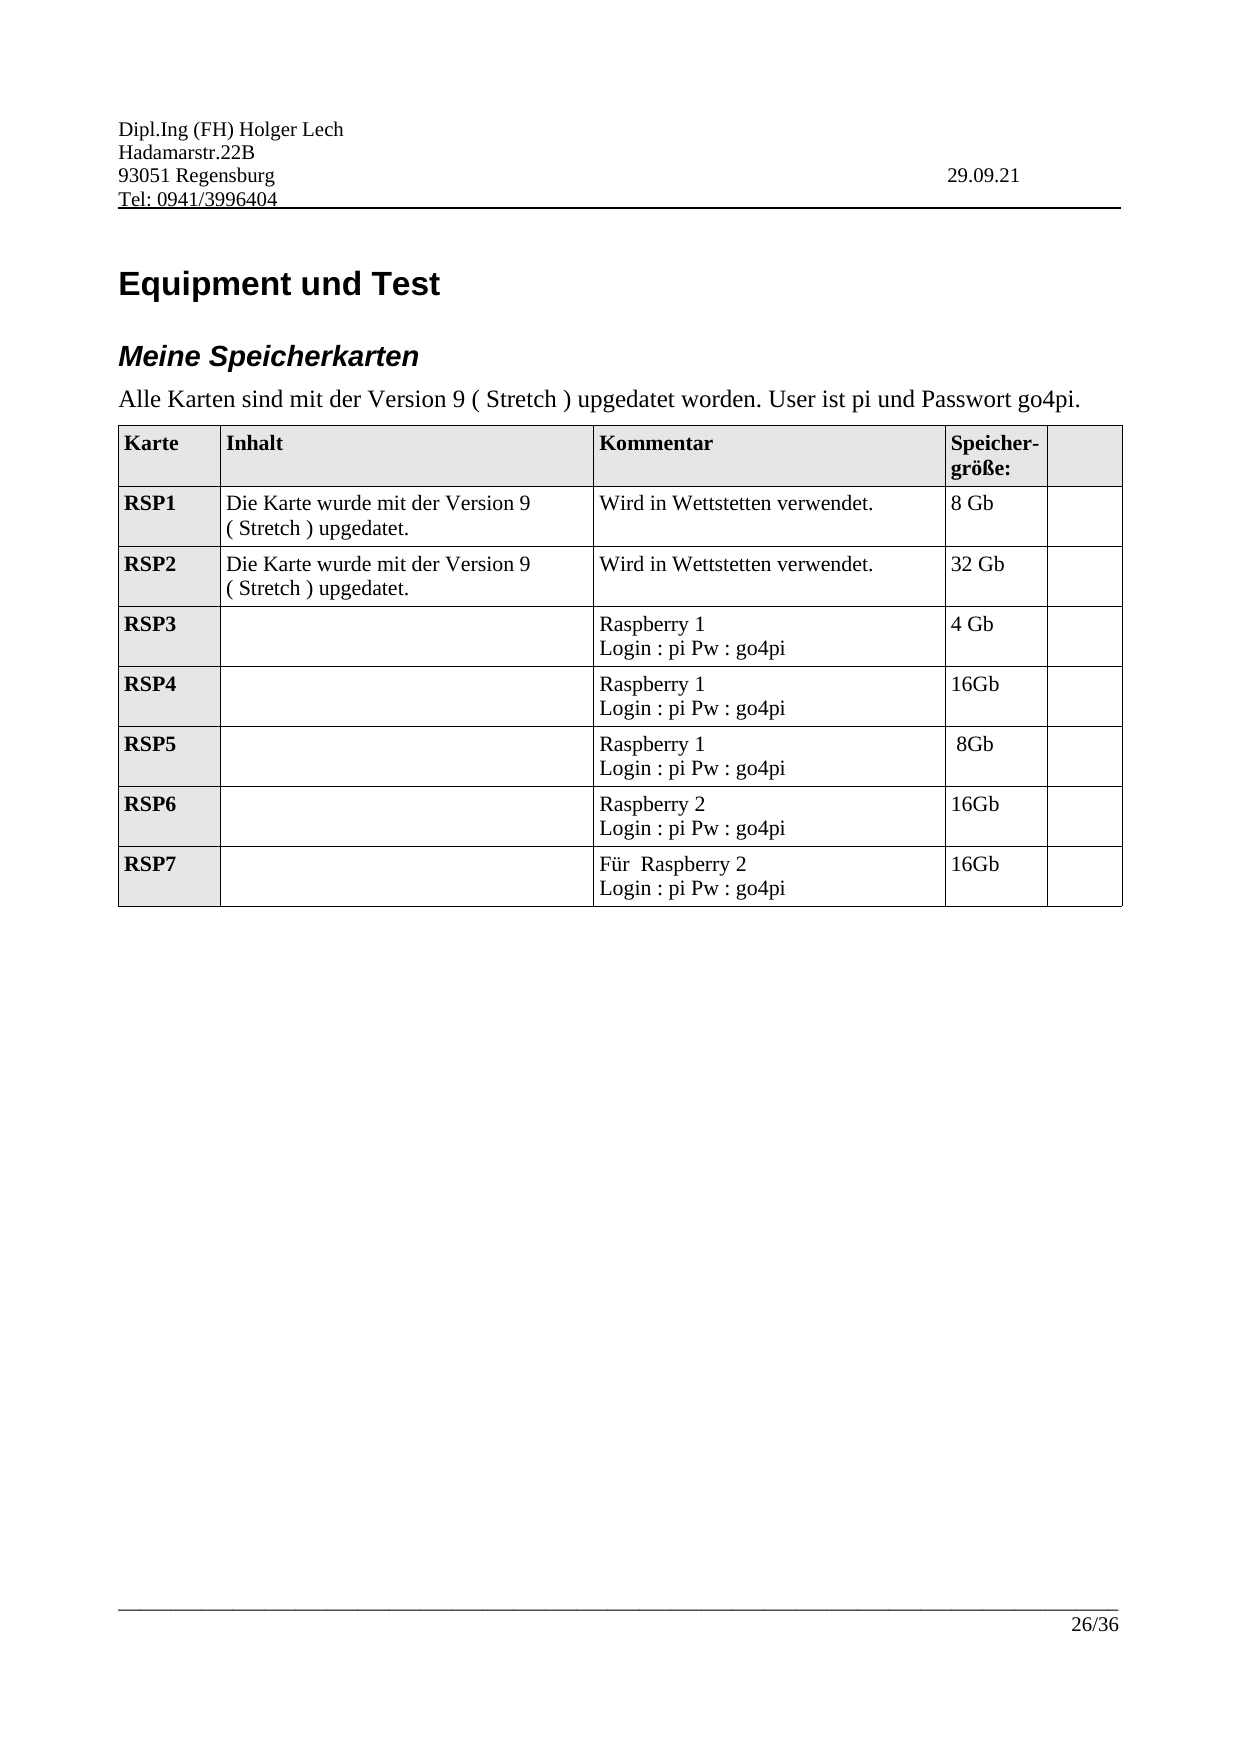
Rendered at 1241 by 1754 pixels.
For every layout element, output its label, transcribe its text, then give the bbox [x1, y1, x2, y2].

table_cell 16Gb [946, 847, 1047, 906]
table_cell Die Karte wurde mit der Version 9 ( Stretch ) upgedatet. [221, 547, 593, 606]
table_cell 8Gb [946, 727, 1047, 786]
table_cell [221, 847, 593, 906]
subtitle Equipment und Test [118, 265, 1122, 303]
table_cell Für Raspberry 2 Login : pi Pw : go4pi [594, 847, 945, 906]
table_cell Wird in Wettstetten verwendet. [594, 547, 945, 606]
table_cell [1048, 547, 1122, 606]
table_cell [1048, 787, 1122, 846]
table_cell [1048, 487, 1122, 546]
text Alle Karten sind mit der Version 9 ( Stretch ) upgedatet worden. User ist pi und Passwort go4pi. [118, 385, 1122, 413]
table_header Karte [119, 426, 220, 486]
table_cell RSP2 [119, 547, 220, 606]
table_cell [221, 727, 593, 786]
table_cell 16Gb [946, 667, 1047, 726]
table_cell [1048, 667, 1122, 726]
table_cell [1048, 607, 1122, 666]
table_cell RSP7 [119, 847, 220, 906]
table_cell RSP6 [119, 787, 220, 846]
table_cell Raspberry 1 Login : pi Pw : go4pi [594, 727, 945, 786]
table_cell 8 Gb [946, 487, 1047, 546]
table_cell Die Karte wurde mit der Version 9 ( Stretch ) upgedatet. [221, 487, 593, 546]
table_cell [1048, 847, 1122, 906]
table_cell [221, 607, 593, 666]
table_cell 16Gb [946, 787, 1047, 846]
table_header Kommentar [594, 426, 945, 486]
table_cell [221, 787, 593, 846]
table_cell RSP4 [119, 667, 220, 726]
table_cell [221, 667, 593, 726]
subtitle Meine Speicherkarten [118, 340, 1122, 373]
table_cell [1048, 727, 1122, 786]
table_header Inhalt [221, 426, 593, 486]
table_header [1048, 426, 1122, 486]
table_cell Wird in Wettstetten verwendet. [594, 487, 945, 546]
table_cell Raspberry 1 Login : pi Pw : go4pi [594, 607, 945, 666]
table_cell 4 Gb [946, 607, 1047, 666]
table_header Speicher-größe: [946, 426, 1047, 486]
table_cell Raspberry 2 Login : pi Pw : go4pi [594, 787, 945, 846]
table_cell RSP3 [119, 607, 220, 666]
table_cell RSP5 [119, 727, 220, 786]
table_cell 32 Gb [946, 547, 1047, 606]
table_cell RSP1 [119, 487, 220, 546]
table_cell Raspberry 1 Login : pi Pw : go4pi [594, 667, 945, 726]
